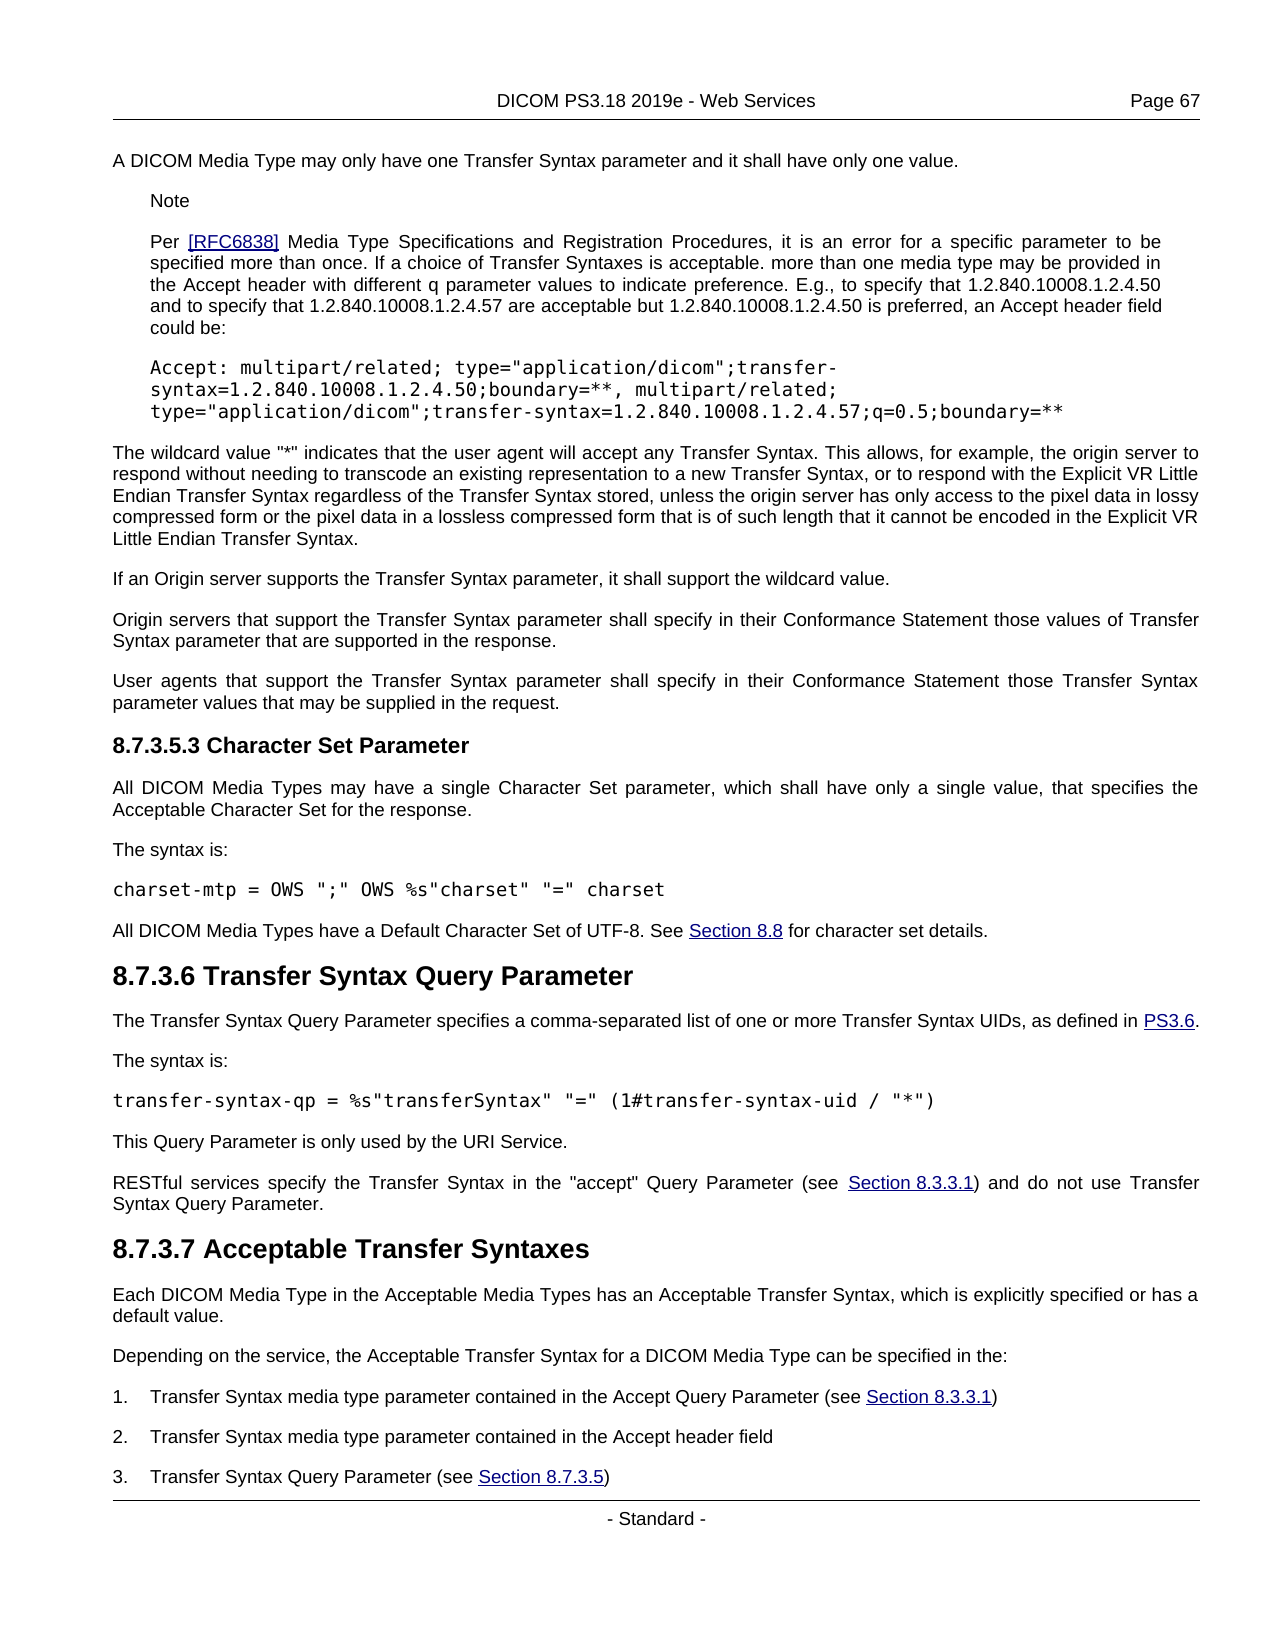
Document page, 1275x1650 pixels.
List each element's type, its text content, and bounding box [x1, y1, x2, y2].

text User agents that support the Transfer Syntax parameter shall specify in their Conformance Statement those Transfer Syntax parameter values that may be supplied in the request. [112, 670, 1200, 713]
text The wildcard value "*" indicates that the user agent will accept any Transfer Syntax. This allows, for example, the origin server to respond without needing to transcode an existing representation to a new Transfer Syntax, or to respond with the Explicit VR Little Endian Transfer Syntax regardless of the Transfer Syntax stored, unless the origin server has only access to the pixel data in lossy compressed form or the pixel data in a lossless compressed form that is of such length that it cannot be encoded in the Explicit VR Little Endian Transfer Syntax. [112, 442, 1200, 549]
text If an Origin server supports the Transfer Syntax parameter, it shall support the wildcard value. [112, 568, 1200, 590]
text Note [150, 190, 1162, 212]
text The syntax is: [112, 839, 1200, 860]
text transfer-syntax-qp = %s"transferSyntax" "=" (1#transfer-syntax-uid / "*") [112, 1091, 1200, 1112]
text Per [RFC6838] Media Type Specifications and Registration Procedures, it is an error for a specific parameter to be specified more than once. If a choice of Transfer Syntaxes is acceptable. more than one media type may be provided in the Accept header with different q parameter values to indicate preference. E.g., to specify that 1.2.840.10008.1.2.4.50 and to specify that 1.2.840.10008.1.2.4.57 are acceptable but 1.2.840.10008.1.2.4.50 is preferred, an Accept header field could be: [150, 231, 1162, 338]
text The syntax is: [112, 1050, 1200, 1072]
text charset-mtp = OWS ";" OWS %s"charset" "=" charset [112, 879, 1200, 901]
text The Transfer Syntax Query Parameter specifies a comma-separated list of one or more Transfer Syntax UIDs, as defined in PS3.6. [112, 1010, 1200, 1031]
text 1. Transfer Syntax media type parameter contained in the Accept Query Parameter (see Section 8.3.3.1) [112, 1386, 1200, 1407]
text Origin servers that support the Transfer Syntax parameter shall specify in their Conformance Statement those values of Transfer Syntax parameter that are supported in the response. [112, 608, 1200, 652]
text 3. Transfer Syntax Query Parameter (see Section 8.7.3.5) [112, 1466, 1200, 1488]
text 2. Transfer Syntax media type parameter contained in the Accept header field [112, 1426, 1200, 1447]
text RESTful services specify the Transfer Syntax in the "accept" Query Parameter (see Section 8.3.3.1) and do not use Transfer Syntax Query Parameter. [112, 1171, 1200, 1214]
text 8.7.3.6 Transfer Syntax Query Parameter [112, 960, 1200, 991]
text 8.7.3.5.3 Character Set Parameter [112, 732, 1200, 758]
text A DICOM Media Type may only have one Transfer Syntax parameter and it shall have only one value. [112, 150, 1200, 172]
text All DICOM Media Types have a Default Character Set of UTF-8. See Section 8.8 for character set details. [112, 919, 1200, 941]
text 8.7.3.7 Acceptable Transfer Syntaxes [112, 1233, 1200, 1264]
text All DICOM Media Types may have a single Character Set parameter, which shall have only a single value, that specifies the Acceptable Character Set for the response. [112, 777, 1200, 820]
text Accept: multipart/related; type="application/dicom";transfer-syntax=1.2.840.10008.1.2.4.50;boundary=**, multipart/related; type="application/dicom";transfer-syntax=1.2.840.10008.1.2.4.57;q=0.5;boundary=** [150, 357, 1162, 423]
text This Query Parameter is only used by the URI Service. [112, 1131, 1200, 1153]
text Depending on the service, the Acceptable Transfer Syntax for a DICOM Media Type can be specified in the: [112, 1345, 1200, 1367]
text Each DICOM Media Type in the Acceptable Media Types has an Acceptable Transfer Syntax, which is explicitly specified or has a default value. [112, 1283, 1200, 1326]
